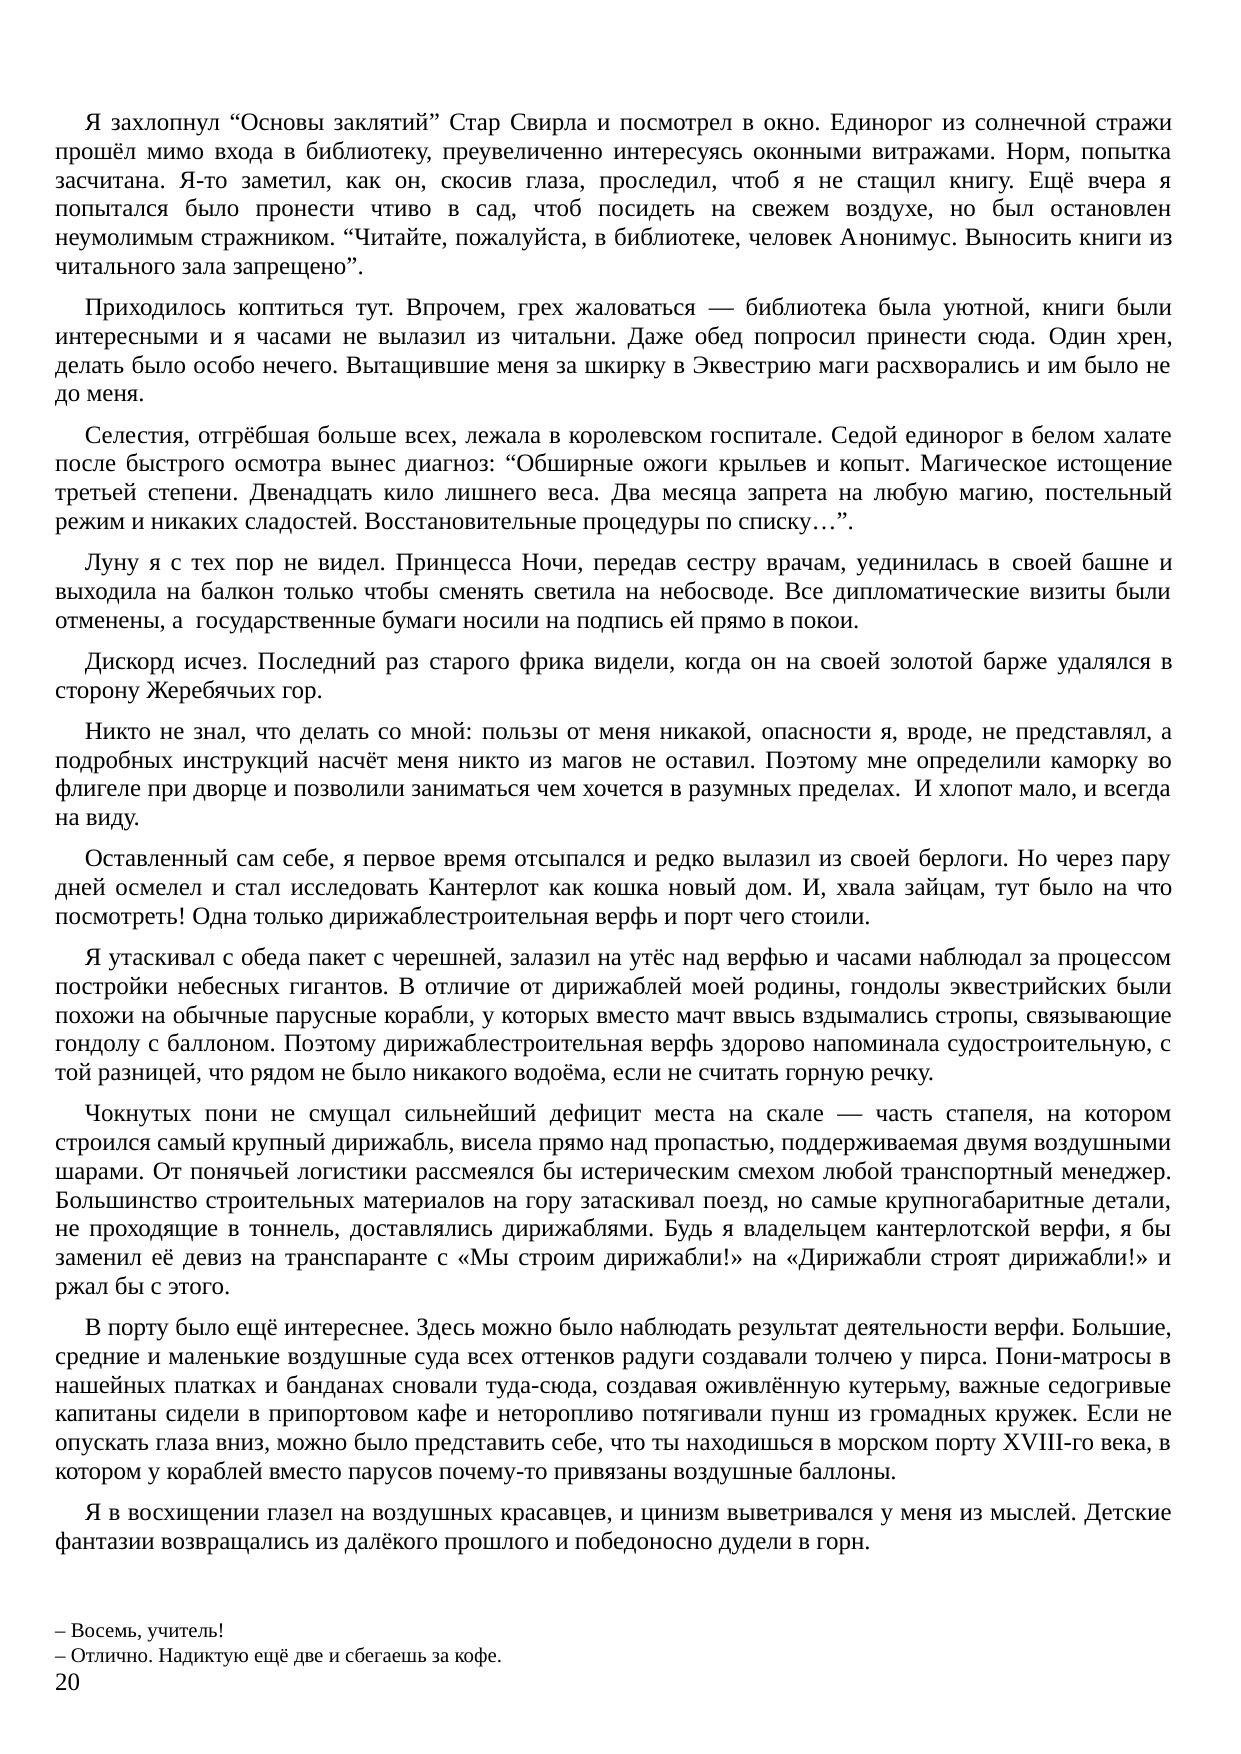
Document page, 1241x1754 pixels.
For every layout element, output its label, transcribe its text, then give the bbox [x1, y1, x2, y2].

text Я захлопнул “Основы заклятий” Стар Свирла и посмотрел в окно. Единорог из солнечной стражи прошёл мимо входа в библиотеку, преувеличенно интересуясь оконными витражами. Норм, попытка засчитана. Я-то заметил, как он, скосив глаза, проследил, чтоб я не стащил книгу. Ещё вчера я попытался было пронести чтиво в сад, чтоб посидеть на свежем воздухе, но был остановлен неумолимым стражником. “Читайте, пожалуйста, в библиотеке, человек Анонимус. Выносить книги из читального зала запрещено”. [55, 107, 1173, 280]
text Чокнутых пони не смущал сильнейший дефицит места на скале — часть стапеля, на котором строился самый крупный дирижабль, висела прямо над пропастью, поддерживаемая двумя воздушными шарами. От понячьей логистики рассмеялся бы истерическим смехом любой транспортный менеджер. Большинство строительных материалов на гору затаскивал поезд, но самые крупногабаритные детали, не проходящие в тоннель, доставлялись дирижаблями. Будь я владельцем кантерлотской верфи, я бы заменил её девиз на транспаранте с «Мы строим дирижабли!» на «Дирижабли строят дирижабли!» и ржал бы с этого. [55, 1098, 1173, 1300]
text В порту было ещё интереснее. Здесь можно было наблюдать результат деятельности верфи. Большие, средние и маленькие воздушные суда всех оттенков радуги создавали толчею у пирса. Пони-матросы в нашейных платках и банданах сновали туда-сюда, создавая оживлённую кутерьму, важные седогривые капитаны сидели в припортовом кафе и неторопливо потягивали пунш из громадных кружек. Если не опускать глаза вниз, можно было представить себе, что ты находишься в морском порту XVIII-го века, в котором у кораблей вместо парусов почему-то привязаны воздушные баллоны. [55, 1312, 1173, 1485]
text Луну я с тех пор не видел. Принцесса Ночи, передав сестру врачам, уединилась в своей башне и выходила на балкон только чтобы сменять светила на небосводе. Все дипломатические визиты были отменены, а государственные бумаги носили на подпись ей прямо в покои. [55, 547, 1173, 633]
text Никто не знал, что делать со мной: пользы от меня никакой, опасности я, вроде, не представлял, а подробных инструкций насчёт меня никто из магов не оставил. Поэтому мне определили каморку во флигеле при дворце и позволили заниматься чем хочется в разумных пределах. И хлопот мало, и всегда на виду. [55, 716, 1173, 831]
text Дискорд исчез. Последний раз старого фрика видели, когда он на своей золотой барже удалялся в сторону Жеребячьих гор. [55, 646, 1173, 703]
text Оставленный сам себе, я первое время отсыпался и редко вылазил из своей берлоги. Но через пару дней осмелел и стал исследовать Кантерлот как кошка новый дом. И, хвала зайцам, тут было на что посмотреть! Одна только дирижаблестроительная верфь и порт чего стоили. [55, 843, 1173, 930]
list – Восемь, учитель! [55, 1618, 1173, 1642]
text Селестия, отгрёбшая больше всех, лежала в королевском госпитале. Седой единорог в белом халате после быстрого осмотра вынес диагноз: “Обширные ожоги крыльев и копыт. Магическое истощение третьей степени. Двенадцать кило лишнего веса. Два месяца запрета на любую магию, постельный режим и никаких сладостей. Восстановительные процедуры по списку…”. [55, 420, 1173, 535]
text Я утаскивал с обеда пакет с черешней, залазил на утёс над верфью и часами наблюдал за процессом постройки небесных гигантов. В отличие от дирижаблей моей родины, гондолы эквестрийских были похожи на обычные парусные корабли, у которых вместо мачт ввысь вздымались стропы, связывающие гондолу с баллоном. Поэтому дирижаблестроительная верфь здорово напоминала судостроительную, с той разницей, что рядом не было никакого водоёма, если не считать горную речку. [55, 942, 1173, 1086]
text Я в восхищении глазел на воздушных красавцев, и цинизм выветривался у меня из мыслей. Детские фантазии возвращались из далёкого прошлого и победоносно дудели в горн. [55, 1497, 1173, 1555]
text Приходилось коптиться тут. Впрочем, грех жаловаться — библиотека была уютной, книги были интересными и я часами не вылазил из читальни. Даже обед попросил принести сюда. Один хрен, делать было особо нечего. Вытащившие меня за шкирку в Эквестрию маги расхворались и им было не до меня. [55, 292, 1173, 407]
list – Отлично. Надиктую ещё две и сбегаешь за кофе. [55, 1642, 1173, 1667]
